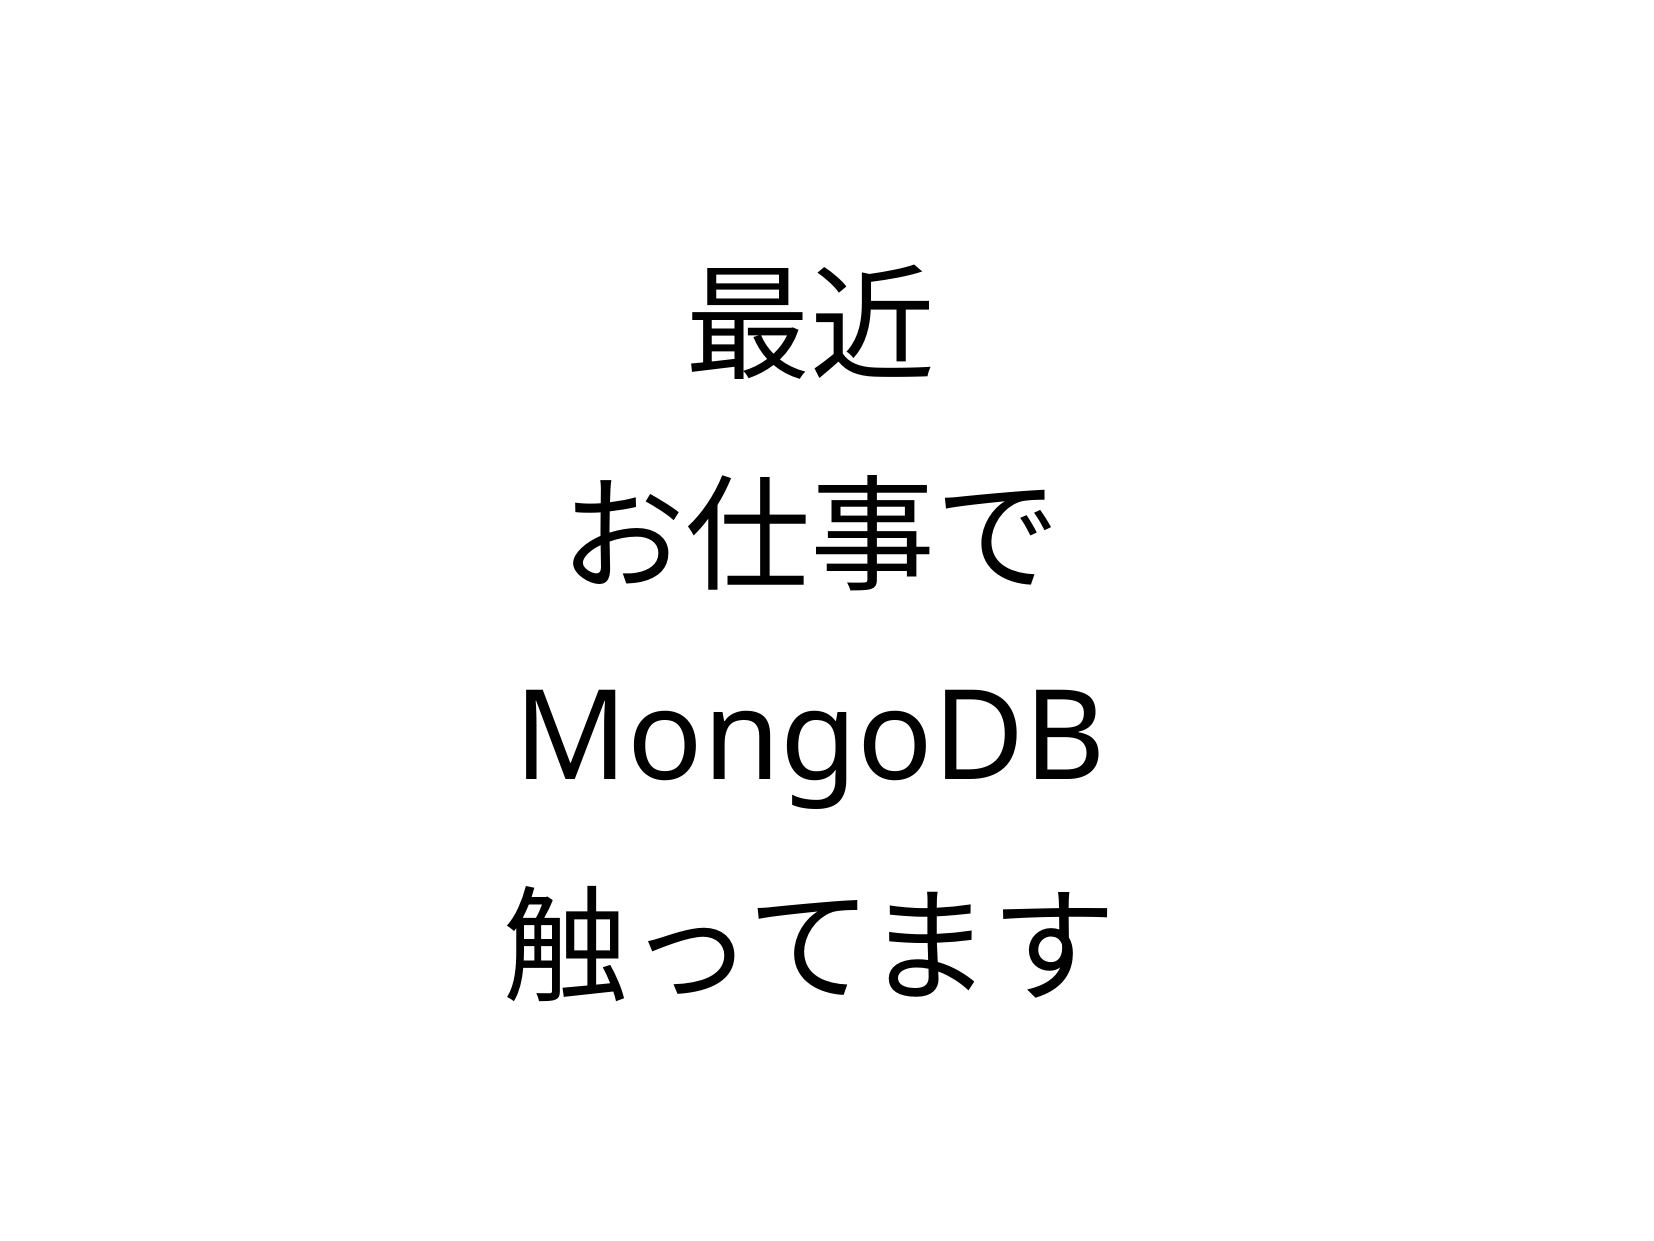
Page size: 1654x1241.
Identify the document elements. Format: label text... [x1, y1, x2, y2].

list 最近 お仕事で MongoDB 触ってます [82, 59, 1538, 1193]
